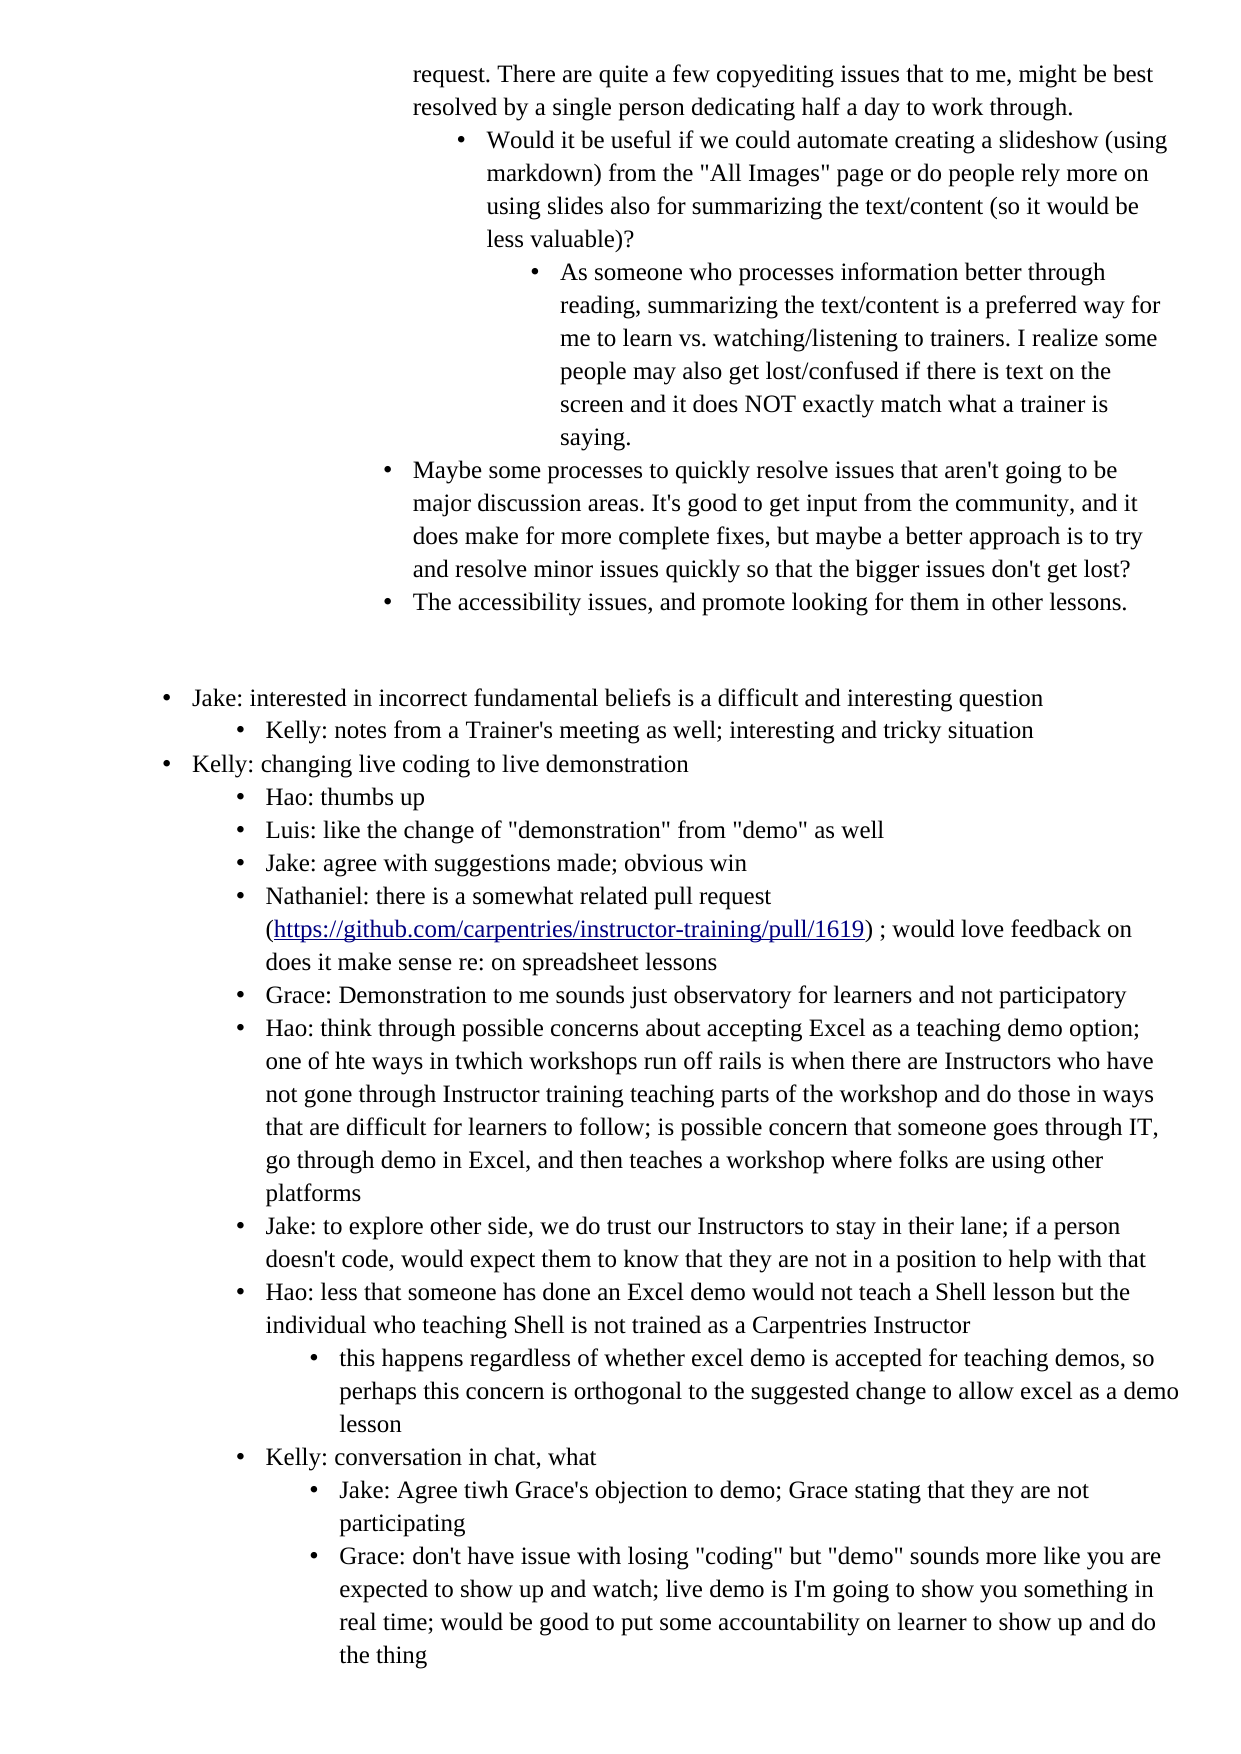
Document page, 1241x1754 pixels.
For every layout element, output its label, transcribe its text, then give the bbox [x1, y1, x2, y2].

list Grace: don't have issue with losing "coding" but "demo" sounds more like you are expected to show up and watch; live demo is I'm going to show you something in real time; would be good to put some accountability on learner to show up and do the thing [309, 1541, 1181, 1669]
list Jake: Agree tiwh Grace's objection to demo; Grace stating that they are not participating [309, 1475, 1181, 1537]
list Kelly: notes from a Trainer's meeting as well; interesting and tricky situation [236, 716, 1181, 744]
list Kelly: conversation in chat, what [236, 1442, 1181, 1471]
list Hao: less that someone has done an Excel demo would not teach a Shell lesson but the individual who teaching Shell is not trained as a Carpentries Instructor [236, 1277, 1181, 1339]
list this happens regardless of whether excel demo is accepted for teaching demos, so perhaps this concern is orthogonal to the suggested change to allow excel as a demo lesson [309, 1343, 1181, 1438]
list Hao: thumbs up [236, 782, 1181, 810]
list Nathaniel: there is a somewhat related pull request (https://github.com/carpentries/instructor-training/pull/1619) ; would love feedback on does it make sense re: on spreadsheet lessons [236, 881, 1181, 976]
list Kelly: changing live coding to live demonstration [162, 749, 1181, 777]
list Luis: like the change of "demonstration" from "demo" as well [236, 815, 1181, 843]
list Jake: to explore other side, we do trust our Instructors to stay in their lane; if a person doesn't code, would expect them to know that they are not in a position to help with that [236, 1211, 1181, 1273]
list Would it be useful if we could automate creating a slideshow (using markdown) from the "All Images" page or do people rely more on using slides also for summarizing the text/content (so it would be less valuable)? [457, 125, 1181, 253]
list As someone who processes information better through reading, summarizing the text/content is a preferred way for me to learn vs. watching/listening to trainers. I realize some people may also get lost/confused if there is text on the screen and it does NOT exactly match what a trainer is saying. [531, 257, 1181, 451]
list The accessibility issues, and promote looking for them in other lessons. [383, 587, 1181, 616]
list Hao: think through possible concerns about accepting Excel as a teaching demo option; one of hte ways in twhich workshops run off rails is when there are Instructors who have not gone through Instructor training teaching parts of the workshop and do those in ways that are difficult for learners to follow; is possible concern that someone goes through IT, go through demo in Excel, and then teaches a workshop where folks are using other platforms [236, 1013, 1181, 1207]
list Maybe some processes to quickly resolve issues that aren't going to be major discussion areas. It's good to get input from the community, and it does make for more complete fixes, but maybe a better approach is to try and resolve minor issues quickly so that the bigger issues don't get lost? [383, 455, 1181, 583]
list Grace: Demonstration to me sounds just observatory for learners and not participatory [236, 980, 1181, 1008]
list request. There are quite a few copyediting issues that to me, might be best resolved by a single person dedicating half a day to work through. [383, 59, 1181, 121]
list Jake: interested in incorrect fundamental beliefs is a difficult and interesting question [162, 683, 1181, 711]
list Jake: agree with suggestions made; obvious win [236, 848, 1181, 876]
